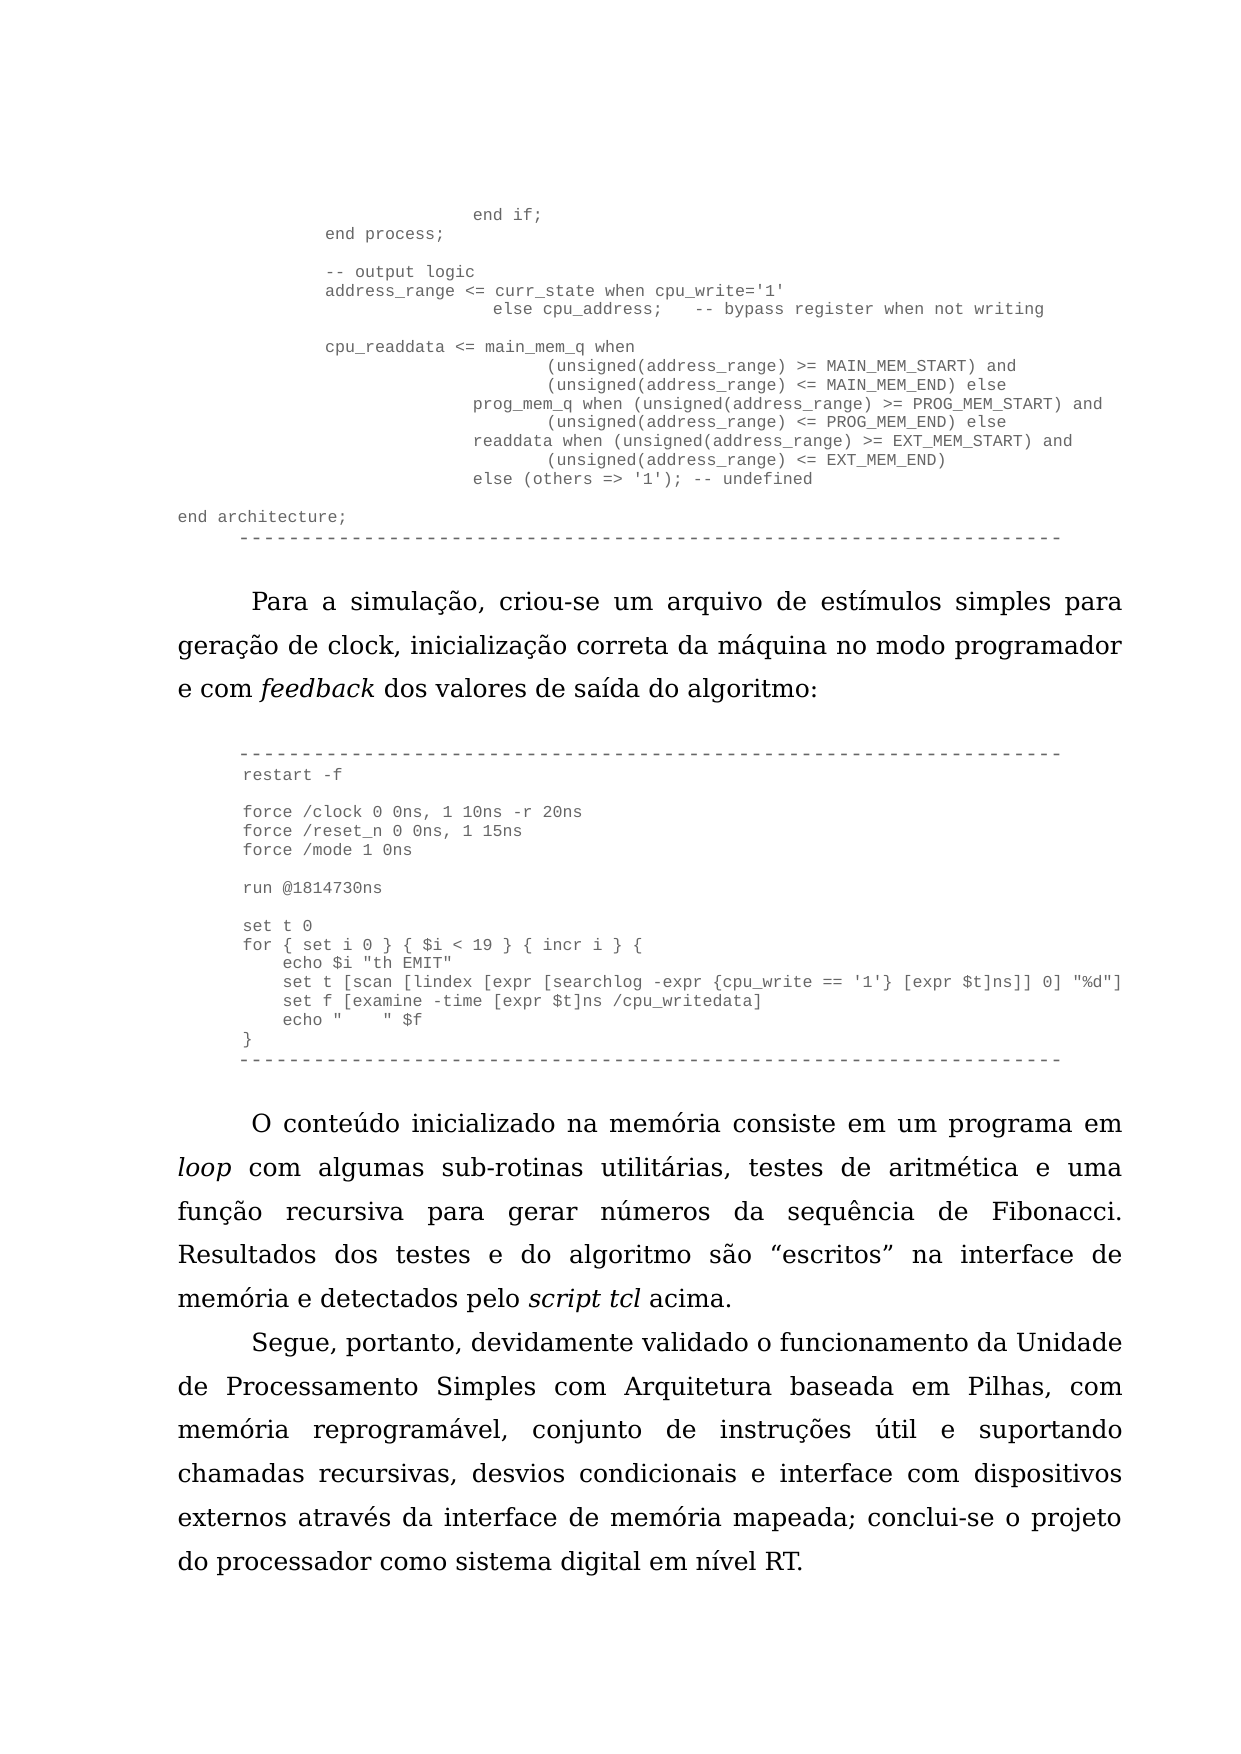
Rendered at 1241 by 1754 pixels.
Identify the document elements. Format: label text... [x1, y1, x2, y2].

text ------------------------------------------------------------------ [177, 527, 1123, 551]
text ------------------------------------------------------------------ [177, 743, 1123, 766]
text (unsigned(address_range) <= EXT_MEM_END) [177, 452, 1123, 471]
text else cpu_address; -- bypass register when not writing [177, 301, 1123, 320]
text force /reset_n 0 0ns, 1 15ns [242, 823, 1123, 842]
text -- output logic [177, 263, 1123, 282]
text set t 0 [242, 917, 1123, 936]
text set f [examine -time [expr $t]ns /cpu_writedata] [242, 993, 1123, 1011]
text ------------------------------------------------------------------ [177, 1049, 1123, 1073]
text restart -f [242, 766, 1123, 785]
text } [242, 1030, 1123, 1049]
text end if; [177, 207, 1123, 226]
text Para a simulação, criou-se um arquivo de estímulos simples para geração de clock, inicialização correta da máquina no modo programador e com feedback dos valores de saída do algoritmo: [177, 587, 1123, 704]
text force /clock 0 0ns, 1 10ns -r 20ns [242, 804, 1123, 823]
text cpu_readdata <= main_mem_q when [177, 339, 1123, 357]
text echo " " $f [242, 1011, 1123, 1030]
text end architecture; [177, 508, 1123, 527]
text O conteúdo inicializado na memória consiste em um programa em loop com algumas sub-rotinas utilitárias, testes de aritmética e uma função recursiva para gerar números da sequência de Fibonacci. Resultados dos testes e do algoritmo são “escritos” na interface de memória e detectados pelo script tcl acima. [177, 1109, 1123, 1313]
text (unsigned(address_range) <= PROG_MEM_END) else [177, 414, 1123, 433]
text end process; [177, 226, 1123, 244]
text Segue, portanto, devidamente validado o funcionamento da Unidade de Processamento Simples com Arquitetura baseada em Pilhas, com memória reprogramável, conjunto de instruções útil e suportando chamadas recursivas, desvios condicionais e interface com dispositivos externos através da interface de memória mapeada; conclui-se o projeto do processador como sistema digital em nível RT. [177, 1328, 1123, 1576]
text force /mode 1 0ns [242, 842, 1123, 861]
text readdata when (unsigned(address_range) >= EXT_MEM_START) and [177, 433, 1123, 452]
text else (others => '1'); -- undefined [177, 471, 1123, 489]
text set t [scan [lindex [expr [searchlog -expr {cpu_write == '1'} [expr $t]ns]] 0] "%d"] [242, 974, 1123, 993]
text (unsigned(address_range) >= MAIN_MEM_START) and (unsigned(address_range) <= MAIN_MEM_END) else [177, 357, 1123, 395]
text address_range <= curr_state when cpu_write='1' [177, 282, 1123, 301]
text echo $i "th EMIT" [242, 955, 1123, 974]
text run @1814730ns [242, 879, 1123, 898]
text for { set i 0 } { $i < 19 } { incr i } { [242, 936, 1123, 955]
text prog_mem_q when (unsigned(address_range) >= PROG_MEM_START) and [177, 395, 1123, 414]
